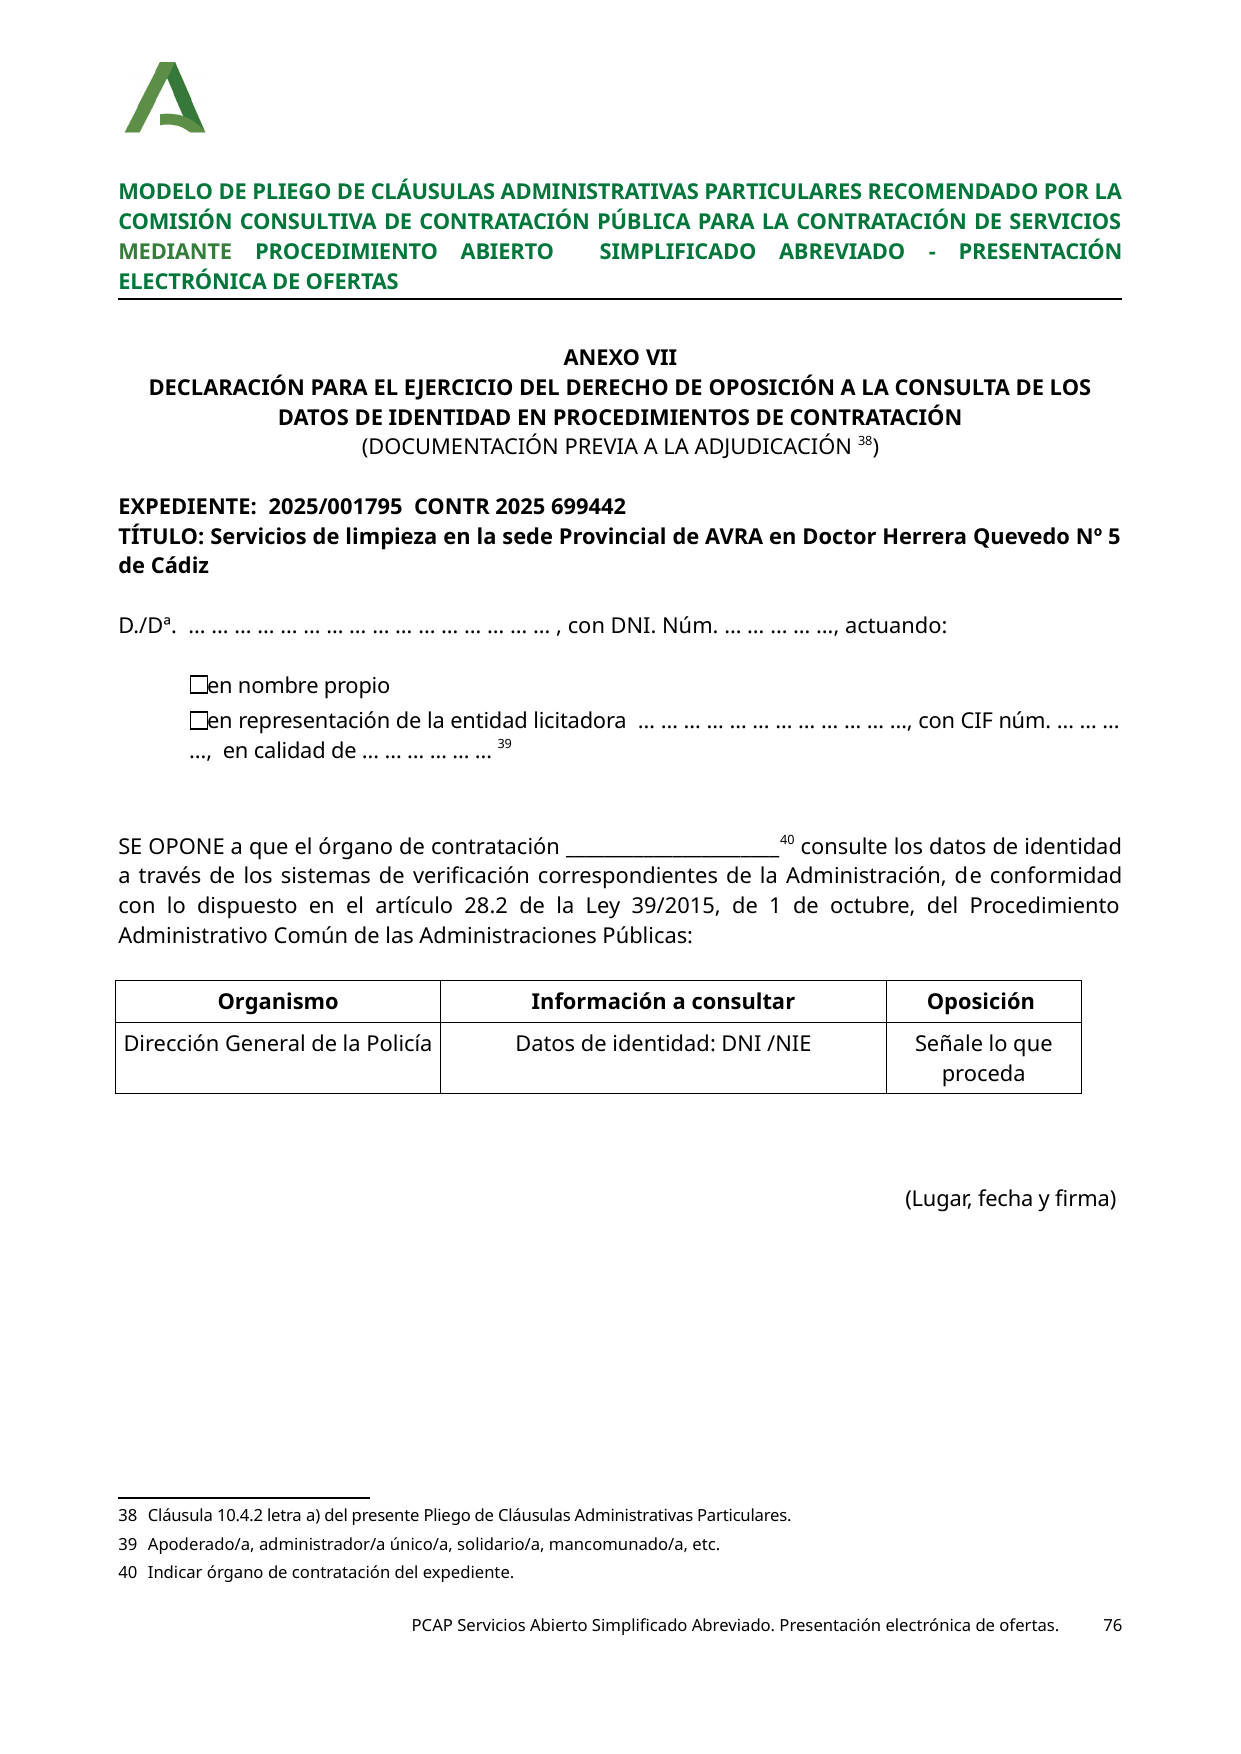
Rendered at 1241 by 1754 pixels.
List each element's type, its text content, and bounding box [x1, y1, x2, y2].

text DECLARACIÓN PARA EL EJERCICIO DEL DERECHO DE OPOSICIÓN A LA CONSULTA DE LOS DATOS DE IDENTIDAD EN PROCEDIMIENTOS DE CONTRATACIÓN [118, 372, 1122, 431]
text en representación de la entidad licitadora … … … … … … … … … … … …, con CIF núm. … … … …, en calidad de … … … … … … [189, 706, 1122, 765]
text ANEXO VII [118, 342, 1122, 372]
text (Lugar, fecha y firma) [118, 1183, 1122, 1213]
text Cláusula 10.4.2 letra a) del presente Pliego de Cláusulas Administrativas Particulares. [118, 1504, 1122, 1526]
table_header Información a consultar [441, 981, 886, 1021]
table_cell Señale lo que proceda [887, 1023, 1081, 1093]
table_header Oposición [887, 981, 1081, 1021]
text (DOCUMENTACIÓN PREVIA A LA ADJUDICACIÓN ) [118, 431, 1122, 461]
text en nombre propio [189, 670, 1122, 699]
text TÍTULO: Servicios de limpieza en la sede Provincial de AVRA en Doctor Herrera Quevedo Nº 5 de Cádiz [118, 521, 1122, 580]
text EXPEDIENTE: 2025/001795 CONTR 2025 699442 [118, 491, 1122, 521]
table_cell Dirección General de la Policía [116, 1023, 440, 1093]
text Indicar órgano de contratación del expediente. [118, 1561, 1122, 1584]
picture [120, 57, 210, 137]
text SE OPONE a que el órgano de contratación ______________________ consulte los datos de identidad a través de los sistemas de verificación correspondientes de la Administración, de conformidad con lo dispuesto en el artículo 28.2 de la Ley 39/2015, de 1 de octubre, del Procedimiento Administrativo Común de las Administraciones Públicas: [118, 831, 1122, 950]
text D./Dª. … … … … … … … … … … … … … … … … , con DNI. Núm. … … … … …, actuando: [118, 610, 1122, 640]
table_cell Datos de identidad: DNI /NIE [441, 1023, 886, 1093]
table_header Organismo [116, 981, 440, 1021]
text Apoderado/a, administrador/a único/a, solidario/a, mancomunado/a, etc. [118, 1532, 1122, 1555]
text MODELO DE PLIEGO DE CLÁUSULAS ADMINISTRATIVAS PARTICULARES RECOMENDADO POR LA COMISIÓN CONSULTIVA DE CONTRATACIÓN PÚBLICA PARA LA CONTRATACIÓN DE SERVICIOS MEDIANTE PROCEDIMIENTO ABIERTO SIMPLIFICADO ABREVIADO - PRESENTACIÓN ELECTRÓNICA DE OFERTAS [118, 176, 1122, 298]
